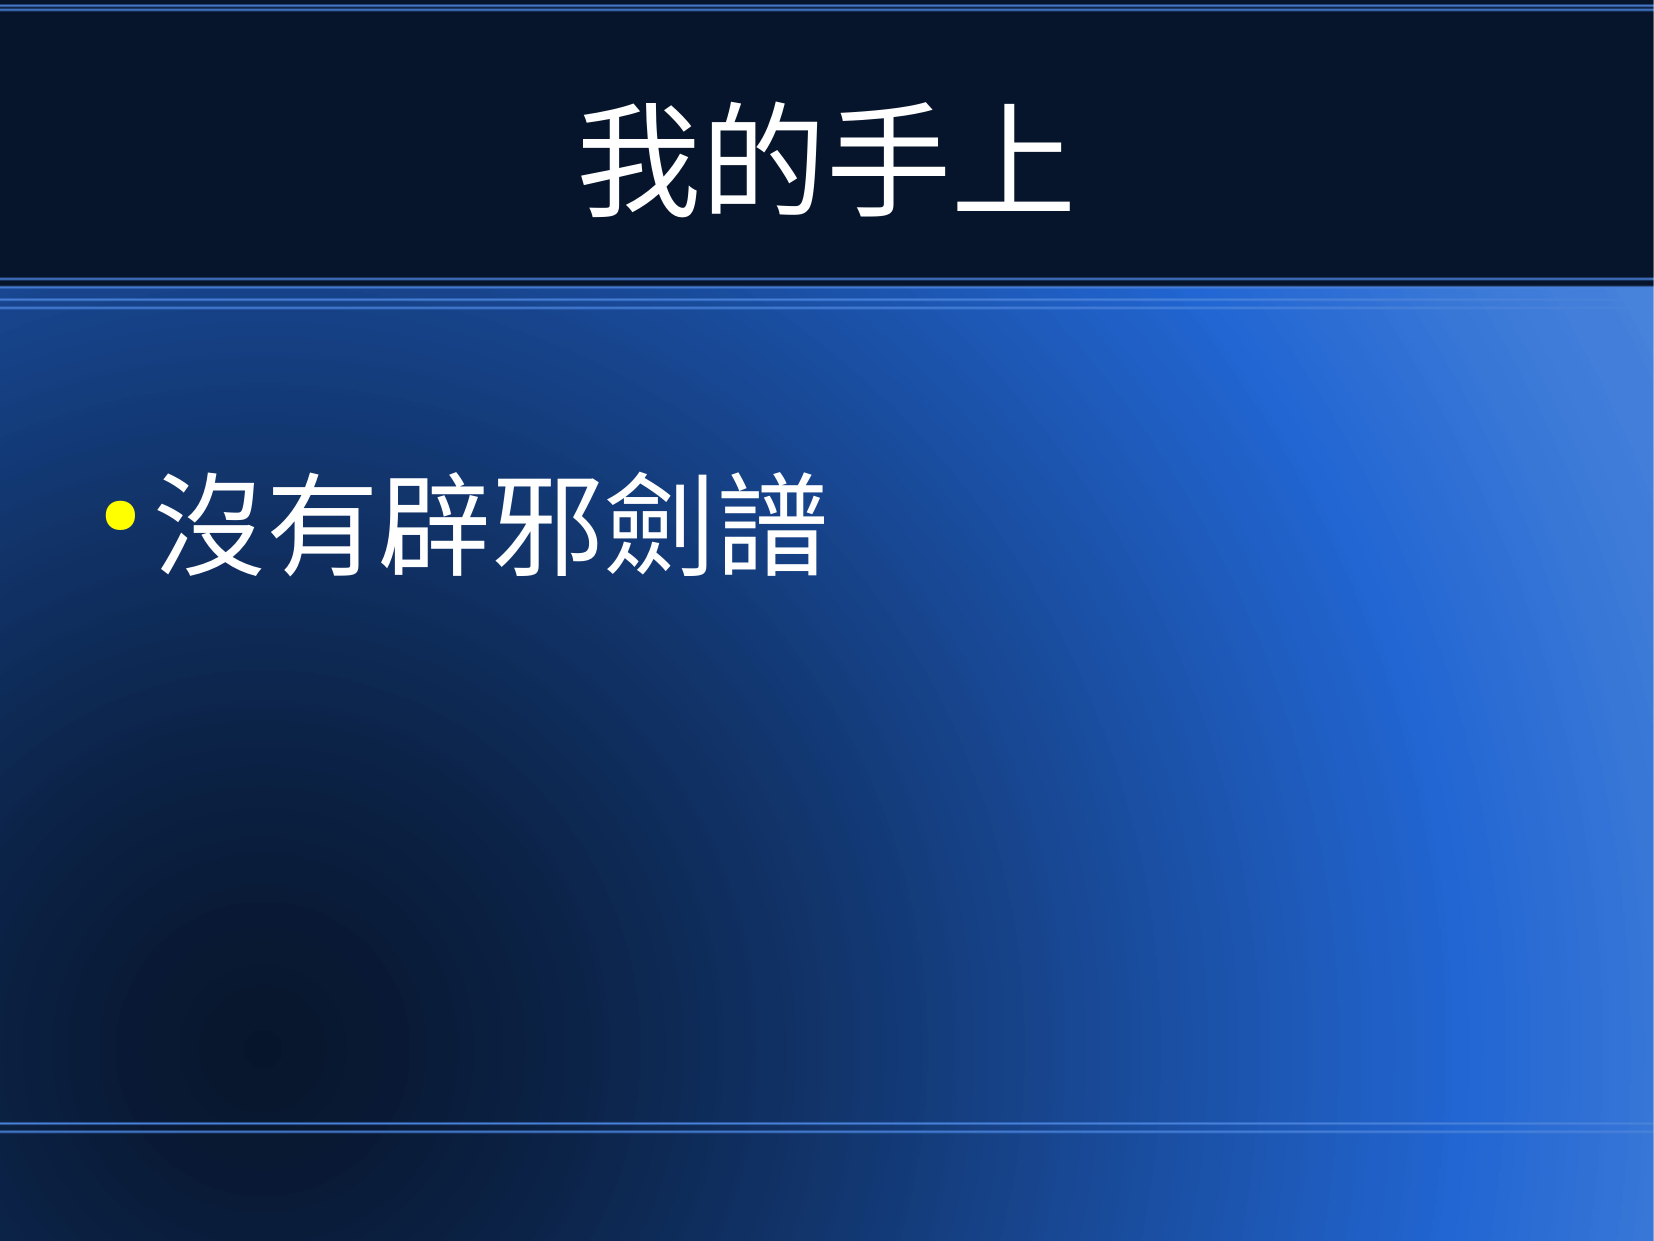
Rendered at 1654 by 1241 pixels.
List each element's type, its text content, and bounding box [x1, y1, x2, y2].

picture [0, 0, 1654, 1241]
list 沒有辟邪劍譜 [82, 355, 1571, 1241]
title 我的手上 [82, 49, 1571, 257]
